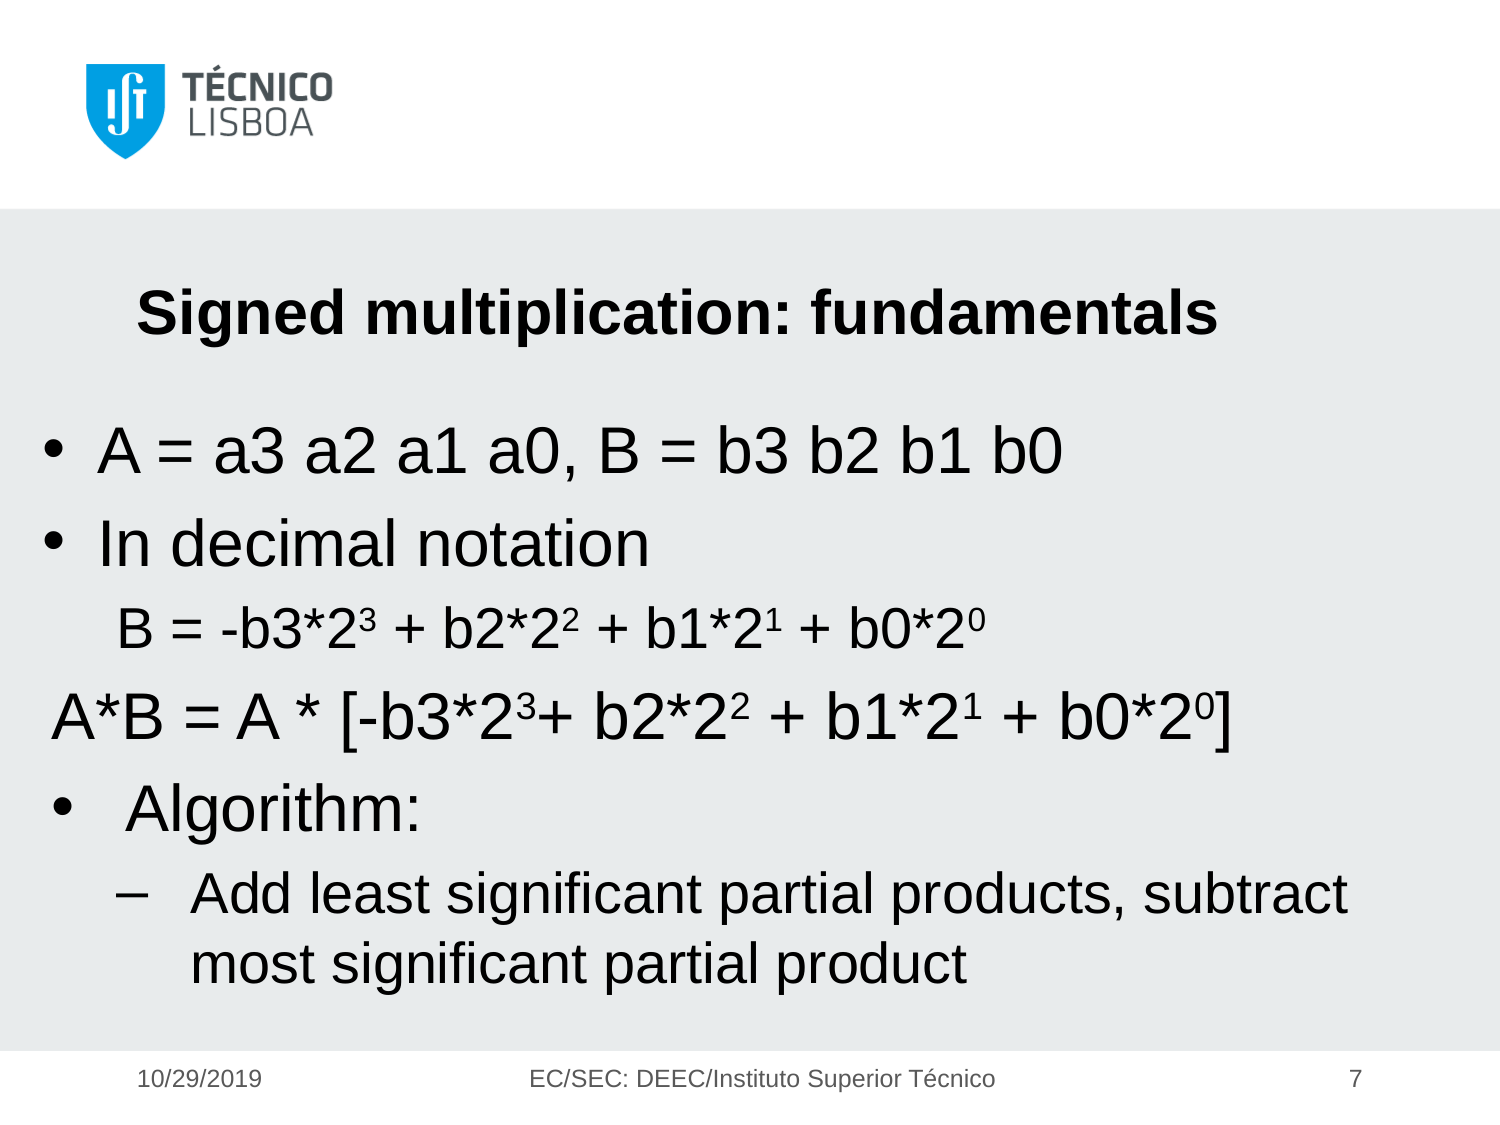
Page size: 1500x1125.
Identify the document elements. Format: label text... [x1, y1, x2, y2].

list A = a3 a2 a1 a0, B = b3 b2 b1 b0 In decimal notation B = -b3*23 + b2*22 + b1*21 + b0*20 A*B = A * [-b3*23+ b2*22 + b1*21 + b0*20] Algorithm: Add least significant partial products, subtract most significant partial product [27, 400, 1450, 1005]
picture [0, 0, 1500, 1125]
slide_number 10/29/2019 [121, 1052, 425, 1103]
slide_number [1077, 1052, 1378, 1103]
footer EC/SEC: DEEC/Instituto Superior Técnico [512, 1052, 1021, 1103]
title Signed multiplication: fundamentals [121, 237, 1378, 381]
